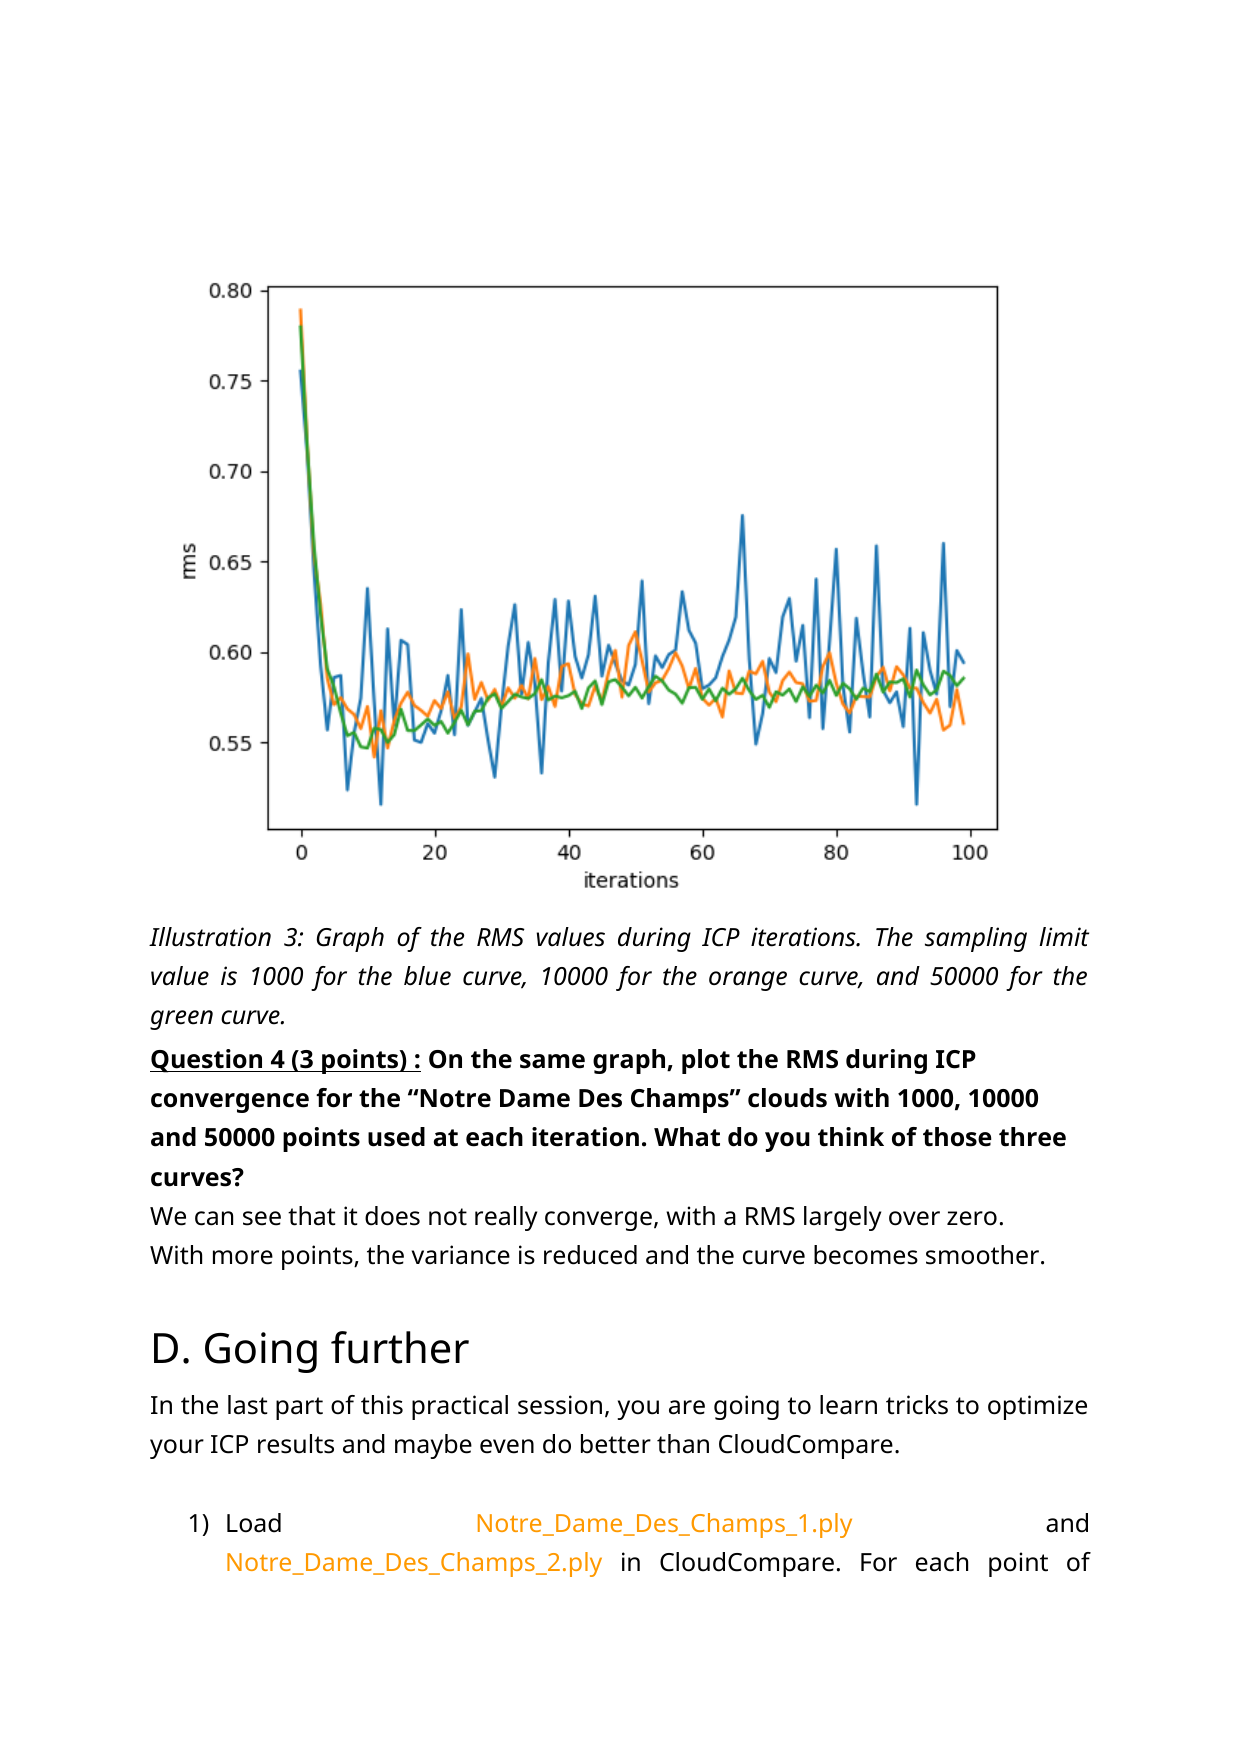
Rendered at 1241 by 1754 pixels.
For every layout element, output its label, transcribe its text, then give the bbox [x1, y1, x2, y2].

subtitle D. Going further [150, 1318, 1090, 1375]
text Illustration 3: Graph of the RMS values during ICP iterations. The sampling limit value is 1000 for the blue curve, 10000 for the orange curve, and 50000 for the green curve. [150, 907, 1090, 1032]
text With more points, the variance is reduced and the curve becomes smoother. [150, 1238, 1090, 1272]
picture [150, 201, 1091, 907]
text In the last part of this practical session, you are going to learn tricks to optimize your ICP results and maybe even do better than CloudCompare. [150, 1388, 1090, 1461]
text We can see that it does not really converge, with a RMS largely over zero. [150, 1198, 1090, 1232]
list Load Notre_Dame_Des_Champs_1.ply and Notre_Dame_Des_Champs_2.ply in CloudCompare. For each point of [187, 1505, 1090, 1578]
text Question 4 (3 points) : On the same graph, plot the RMS during ICP convergence for the “Notre Dame Des Champs” clouds with 1000, 10000 and 50000 points used at each iteration. What do you think of those three curves? [150, 1032, 1090, 1193]
text [150, 189, 1090, 201]
